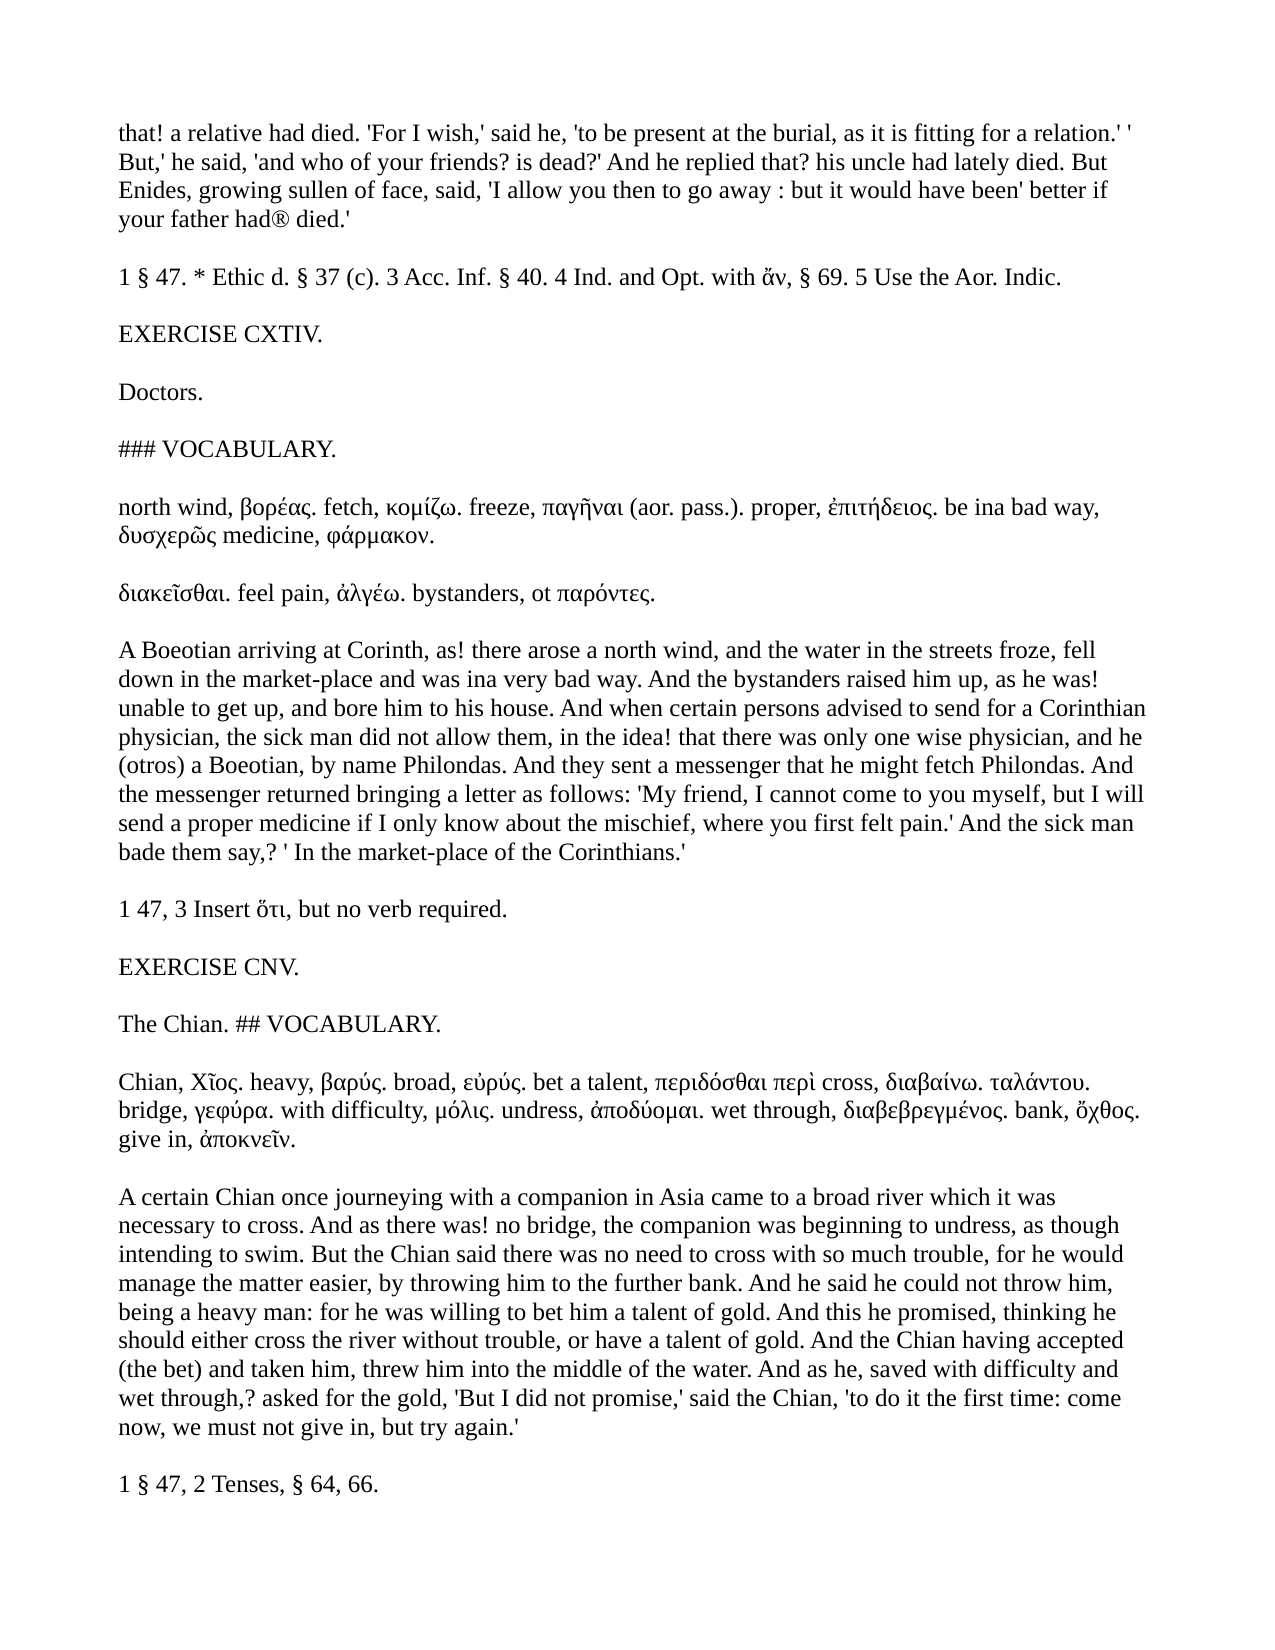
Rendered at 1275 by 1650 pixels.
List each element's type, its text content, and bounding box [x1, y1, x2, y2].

text north wind, βορέας. fetch, κομίζω. freeze, παγῆναι (aor. pass.). proper, ἐπιτήδειος. be ina bad way, δυσχερῶς medicine, φάρμακον. [118, 492, 1157, 549]
text that! a relative had died. 'For I wish,' said he, 'to be present at the burial, as it is fitting for a relation.' ' But,' he said, 'and who of your friends? is dead?' And he replied that? his uncle had lately died. But Enides, growing sullen of face, said, 'I allow you then to go away : but it would have been' better if your father had® died.' [118, 118, 1157, 233]
text Doctors. [118, 377, 1157, 406]
text Chian, Χῖος. heavy, βαρύς. broad, εὐρύς. bet a talent, περιδόσθαι περὶ cross, διαβαίνω. ταλάντου. bridge, γεφύρα. with difficulty, μόλις. undress, ἀποδύομαι. wet through, διαβεβρεγμένος. bank, ὄχθος. give in, ἀποκνεῖν. [118, 1067, 1157, 1153]
text 1 § 47. * Ethic d. § 37 (c). 3 Acc. Inf. § 40. 4 Ind. and Opt. with ἄν, § 69. 5 Use the Aor. Indic. [118, 262, 1157, 291]
text A certain Chian once journeying with a companion in Asia came to a broad river which it was necessary to cross. And as there was! no bridge, the companion was beginning to undress, as though intending to swim. But the Chian said there was no need to cross with so much trouble, for he would manage the matter easier, by throwing him to the further bank. And he said he could not throw him, being a heavy man: for he was willing to bet him a talent of gold. And this he promised, thinking he should either cross the river without trouble, or have a talent of gold. And the Chian having accepted (the bet) and taken him, threw him into the middle of the water. And as he, saved with difficulty and wet through,? asked for the gold, 'But I did not promise,' said the Chian, 'to do it the first time: come now, we must not give in, but try again.' [118, 1182, 1157, 1441]
text The Chian. ## VOCABULARY. [118, 1009, 1157, 1038]
text EXERCISE CXTIV. [118, 319, 1157, 348]
text EXERCISE CNV. [118, 952, 1157, 981]
text 1 § 47, 2 Tenses, § 64, 66. [118, 1469, 1157, 1498]
text A Boeotian arriving at Corinth, as! there arose a north wind, and the water in the streets froze, fell down in the market-place and was ina very bad way. And the bystanders raised him up, as he was! unable to get up, and bore him to his house. And when certain persons advised to send for a Corinthian physician, the sick man did not allow them, in the idea! that there was only one wise physician, and he (otros) a Boeotian, by name Philondas. And they sent a messenger that he might fetch Philondas. And the messenger returned bringing a letter as follows: 'My friend, I cannot come to you myself, but I will send a proper medicine if I only know about the mischief, where you first felt pain.' And the sick man bade them say,? ' In the market-place of the Corinthians.' [118, 636, 1157, 866]
text 1 47, 3 Insert ὅτι, but no verb required. [118, 894, 1157, 923]
text ### VOCABULARY. [118, 434, 1157, 463]
text διακεῖσθαι. feel pain, ἀλγέω. bystanders, ot παρόντες. [118, 578, 1157, 607]
